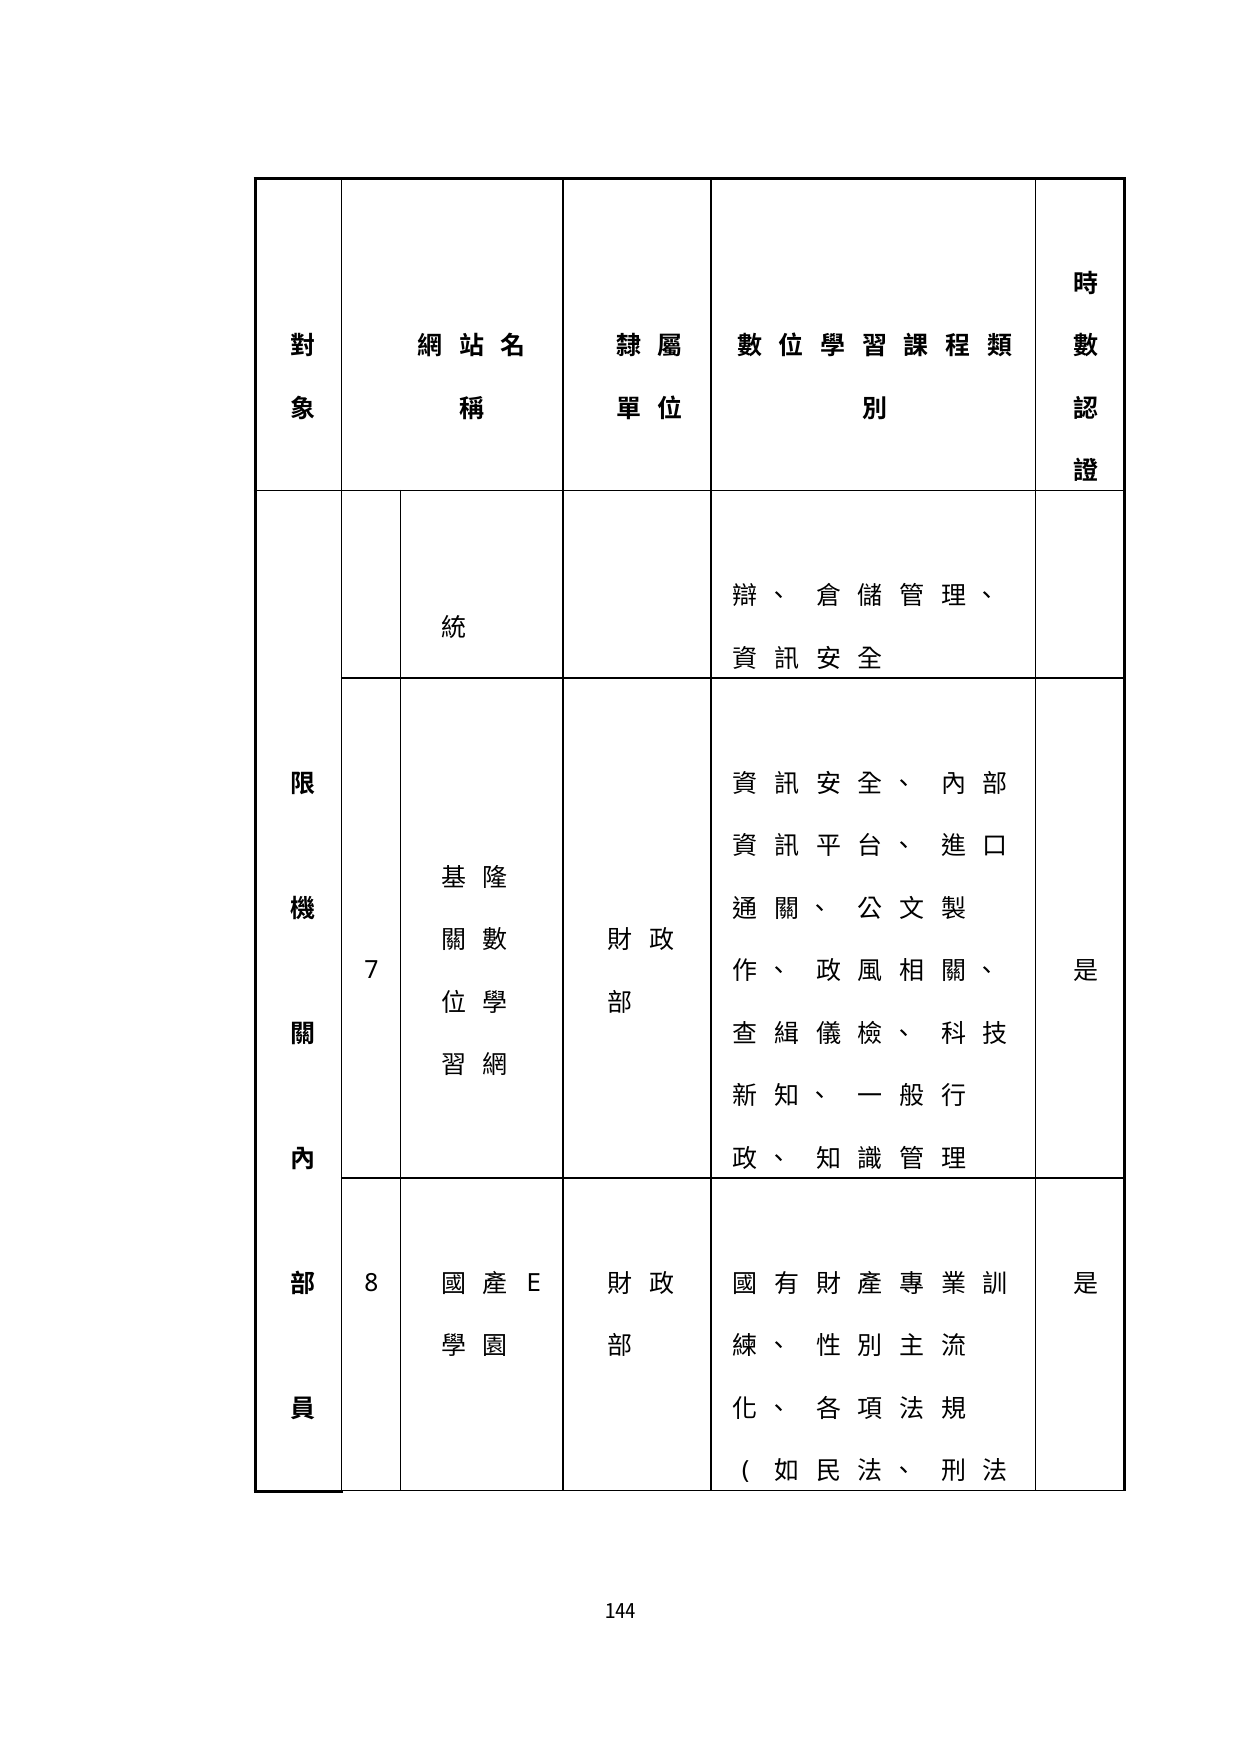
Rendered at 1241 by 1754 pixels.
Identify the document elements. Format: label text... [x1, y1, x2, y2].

table_cell 8 [342, 1179, 400, 1490]
table_cell 統 [401, 491, 562, 677]
table_cell 是 [1036, 679, 1123, 1177]
table_header 隸屬單位 [564, 180, 710, 490]
table_cell 基隆關數位學習網 [401, 679, 562, 1177]
table_cell 國產E學園 [401, 1179, 562, 1490]
table_cell 財政部 [564, 679, 710, 1177]
table_cell [1036, 491, 1123, 677]
table_header 數位學習課程類別 [712, 180, 1035, 490]
table_cell 限 機 關 內 部 員 [257, 491, 341, 1490]
table_cell [342, 491, 400, 677]
table_cell 辯、倉儲管理、資訊安全 [712, 491, 1035, 677]
table_header 對象 [257, 180, 341, 490]
table_cell [564, 491, 710, 677]
table_cell 是 [1036, 1179, 1123, 1490]
table_header 網站名稱 [342, 180, 562, 490]
table_cell 國有財產專業訓練、性別主流化、各項法規(如民法、刑法 [712, 1179, 1035, 1490]
table_cell 資訊安全、內部資訊平台、進口通關、公文製作、政風相關、查緝儀檢、科技新知、一般行政、知識管理 [712, 679, 1035, 1177]
table_cell 財政部 [564, 1179, 710, 1490]
table_header 時數認證 [1036, 180, 1123, 490]
table_cell 7 [342, 679, 400, 1177]
